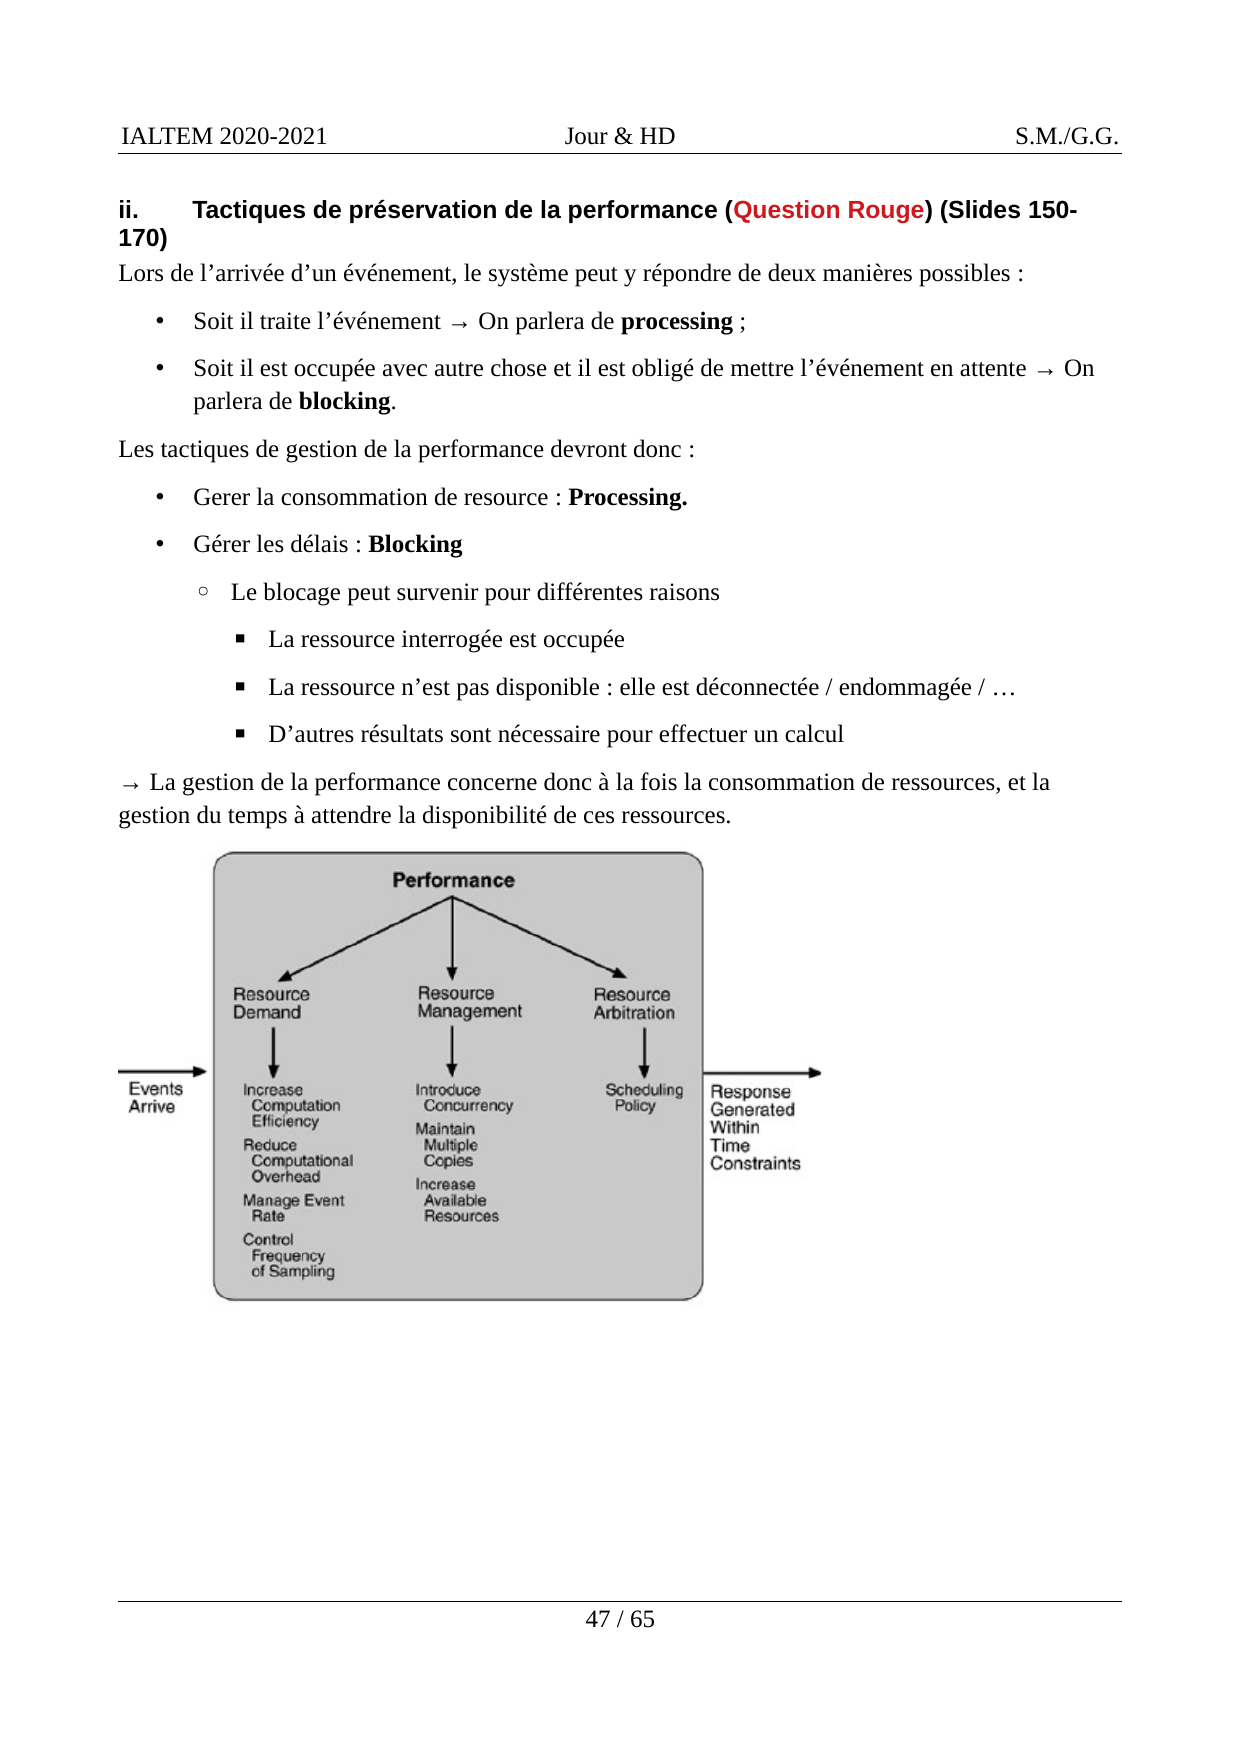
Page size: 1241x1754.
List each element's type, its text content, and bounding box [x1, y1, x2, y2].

list Gerer la consommation de resource : Processing. [156, 482, 1122, 510]
list Soit il est occupée avec autre chose et il est obligé de mettre l’événement en attente → On parlera de blocking. [156, 353, 1122, 415]
list La ressource n’est pas disponible : elle est déconnectée / endommagée / … [231, 672, 1122, 701]
list La ressource interrogée est occupée [231, 624, 1122, 653]
picture [118, 847, 822, 1308]
list Le blocage peut survenir pour différentes raisons [193, 577, 1122, 606]
text Lors de l’arrivée d’un événement, le système peut y répondre de deux manières possibles : [118, 258, 1122, 287]
subtitle Tactiques de préservation de la performance (Question Rouge) (Slides 150-170) [118, 195, 1122, 252]
list D’autres résultats sont nécessaire pour effectuer un calcul [231, 719, 1122, 748]
list Soit il traite l’événement → On parlera de processing ; [156, 306, 1122, 334]
text Les tactiques de gestion de la performance devront donc : [118, 434, 1122, 463]
list Gérer les délais : Blocking [156, 529, 1122, 558]
text → La gestion de la performance concerne donc à la fois la consommation de ressources, et la gestion du temps à attendre la disponibilité de ces ressources. [118, 767, 1122, 829]
